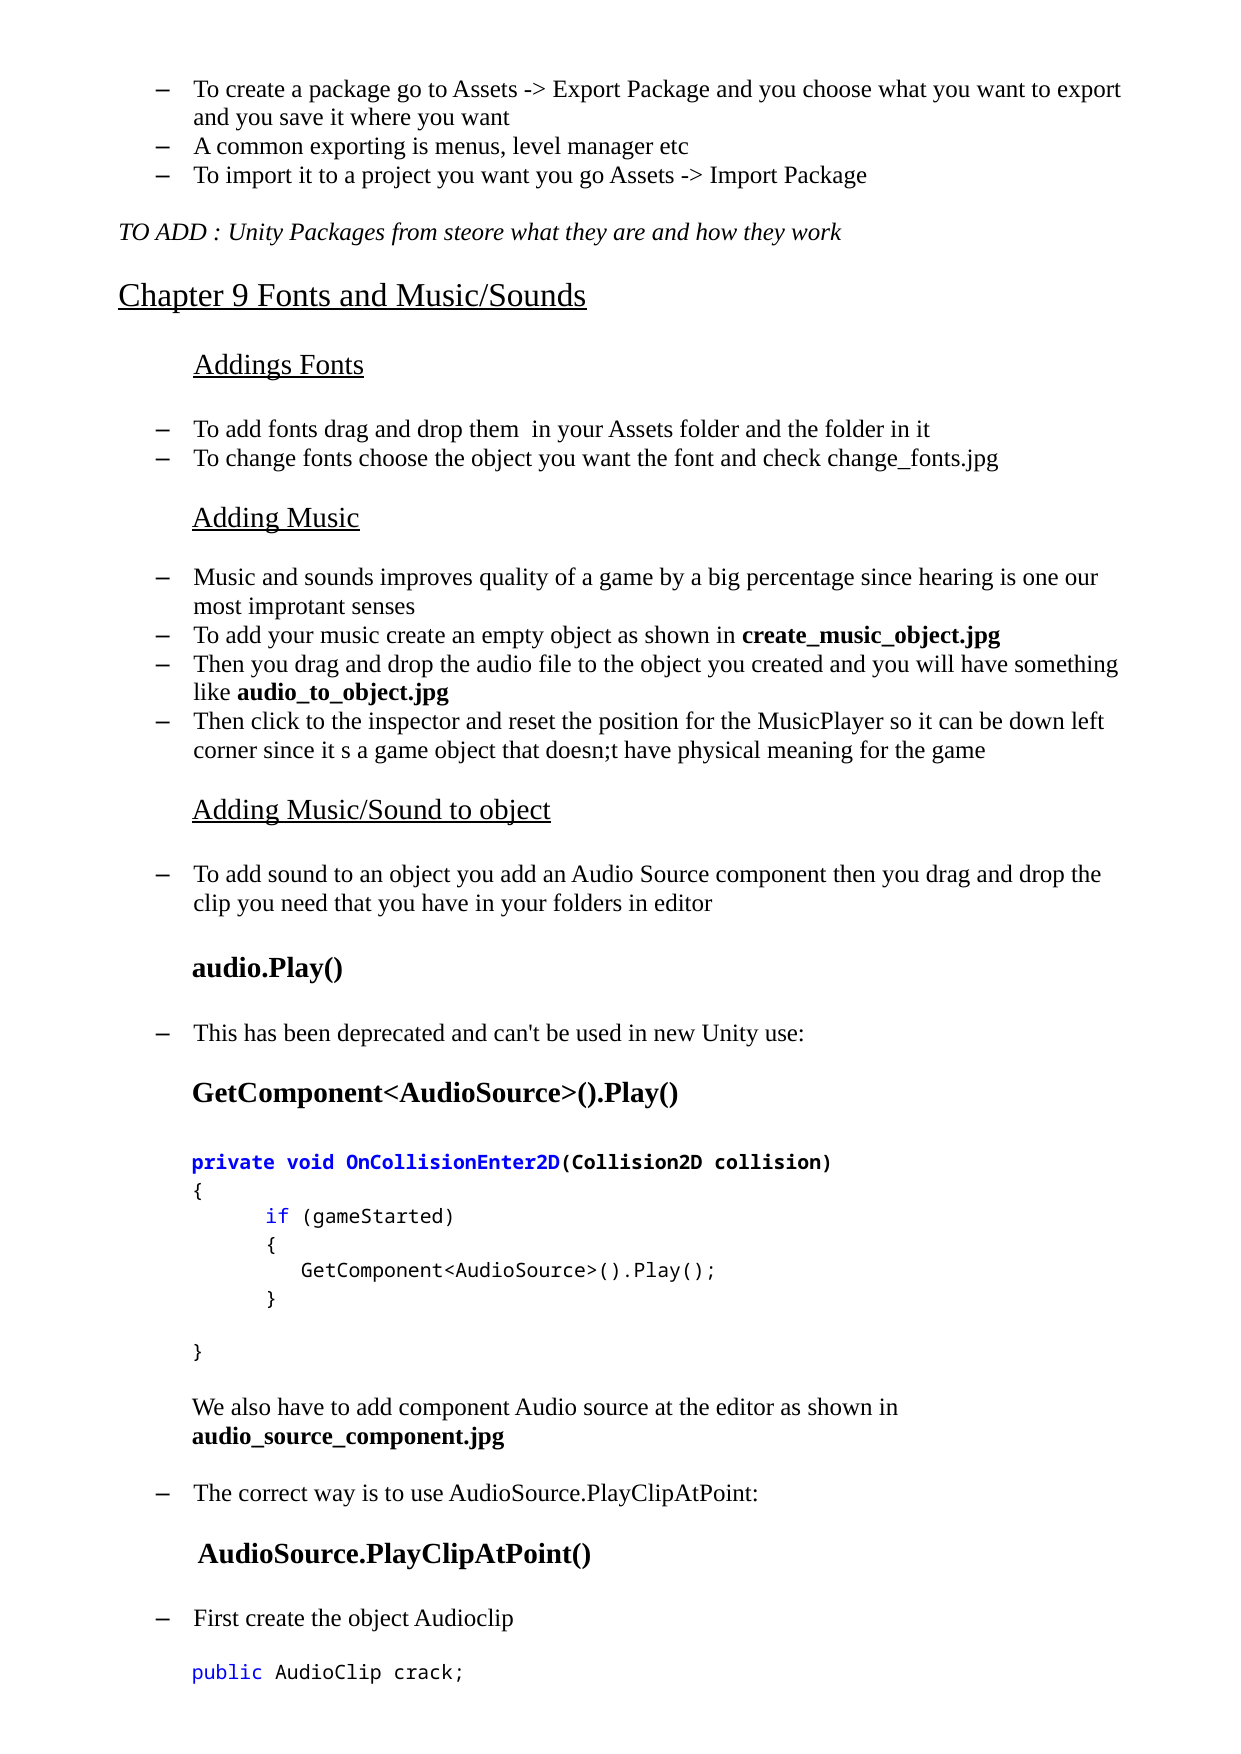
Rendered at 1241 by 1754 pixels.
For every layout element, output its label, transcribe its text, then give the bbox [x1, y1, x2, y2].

text private void OnCollisionEnter2D(Collision2D collision) [118, 1142, 1122, 1176]
text TO ADD : Unity Packages from steore what they are and how they work [118, 217, 1122, 246]
text GetComponent<AudioSource>().Play(); [118, 1257, 1122, 1284]
text AudioSource.PlayClipAtPoint() [118, 1536, 1122, 1569]
list First create the object Audioclip [156, 1603, 1122, 1632]
list To import it to a project you want you go Assets -> Import Package [156, 160, 1122, 189]
list Addings Fonts [156, 347, 1122, 380]
list To create a package go to Assets -> Export Package and you choose what you want to export [156, 74, 1122, 102]
text Chapter 9 Fonts and Music/Sounds [118, 275, 1122, 313]
list and you save it where you want [156, 102, 1122, 131]
list To add your music create an empty object as shown in create_music_object.jpg [156, 620, 1122, 649]
list The correct way is to use AudioSource.PlayClipAtPoint: [156, 1478, 1122, 1507]
text We also have to add component Audio source at the editor as shown in audio_source_component.jpg [118, 1392, 1122, 1449]
list A common exporting is menus, level manager etc [156, 131, 1122, 160]
list This has been deprecated and can't be used in new Unity use: [156, 1018, 1122, 1046]
text Adding Music [118, 500, 1122, 534]
text GetComponent<AudioSource>().Play() [118, 1075, 1122, 1109]
text { [118, 1230, 1122, 1257]
text if (gameStarted) [118, 1203, 1122, 1230]
text } [118, 1338, 1122, 1365]
text public AudioClip crack; [118, 1659, 1122, 1686]
list To add fonts drag and drop them in your Assets folder and the folder in it [156, 414, 1122, 443]
text { [118, 1176, 1122, 1203]
list To change fonts choose the object you want the font and check change_fonts.jpg [156, 443, 1122, 471]
list To add sound to an object you add an Audio Source component then you drag and drop the clip you need that you have in your folders in editor [156, 859, 1122, 917]
text audio.Play() [118, 951, 1122, 984]
list Then you drag and drop the audio file to the object you created and you will have something like audio_to_object.jpg [156, 649, 1122, 706]
text } [118, 1284, 1122, 1311]
text Adding Music/Sound to object [118, 792, 1122, 826]
list Then click to the inspector and reset the position for the MusicPlayer so it can be down left corner since it s a game object that doesn;t have physical meaning for the game [156, 706, 1122, 764]
list Music and sounds improves quality of a game by a big percentage since hearing is one our most improtant senses [156, 562, 1122, 620]
